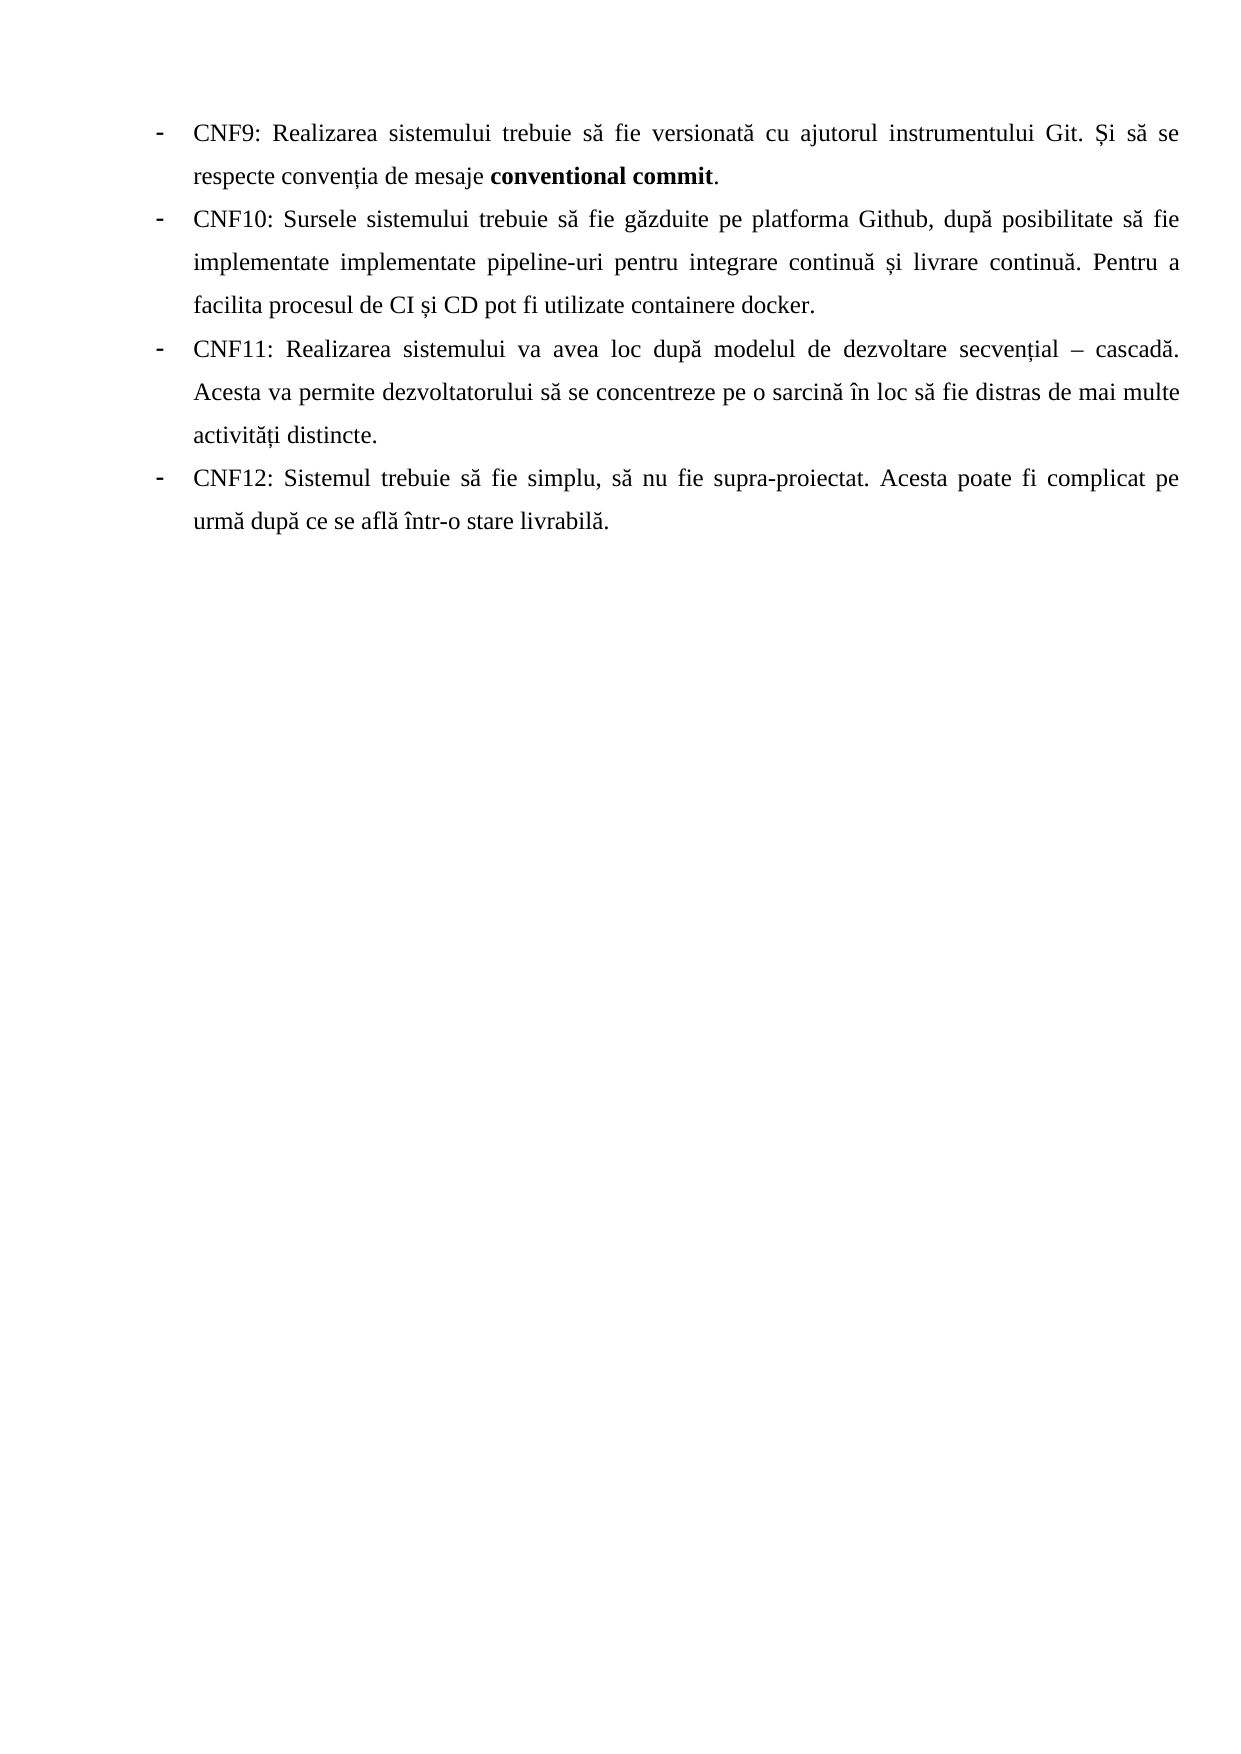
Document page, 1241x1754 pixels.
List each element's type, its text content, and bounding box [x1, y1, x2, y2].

list CNF11: Realizarea sistemului va avea loc după modelul de dezvoltare secvențial – cascadă. Acesta va permite dezvoltatorului să se concentreze pe o sarcină în loc să fie distras de mai multe activități distincte. [156, 334, 1181, 449]
list CNF12: Sistemul trebuie să fie simplu, să nu fie supra-proiectat. Acesta poate fi complicat pe urmă după ce se află într-o stare livrabilă. [156, 463, 1181, 535]
list CNF10: Sursele sistemului trebuie să fie găzduite pe platforma Github, după posibilitate să fie implementate implementate pipeline-uri pentru integrare continuă și livrare continuă. Pentru a facilita procesul de CI și CD pot fi utilizate containere docker. [156, 204, 1181, 319]
list CNF9: Realizarea sistemului trebuie să fie versionată cu ajutorul instrumentului Git. Și să se respecte convenția de mesaje conventional commit. [156, 118, 1181, 190]
